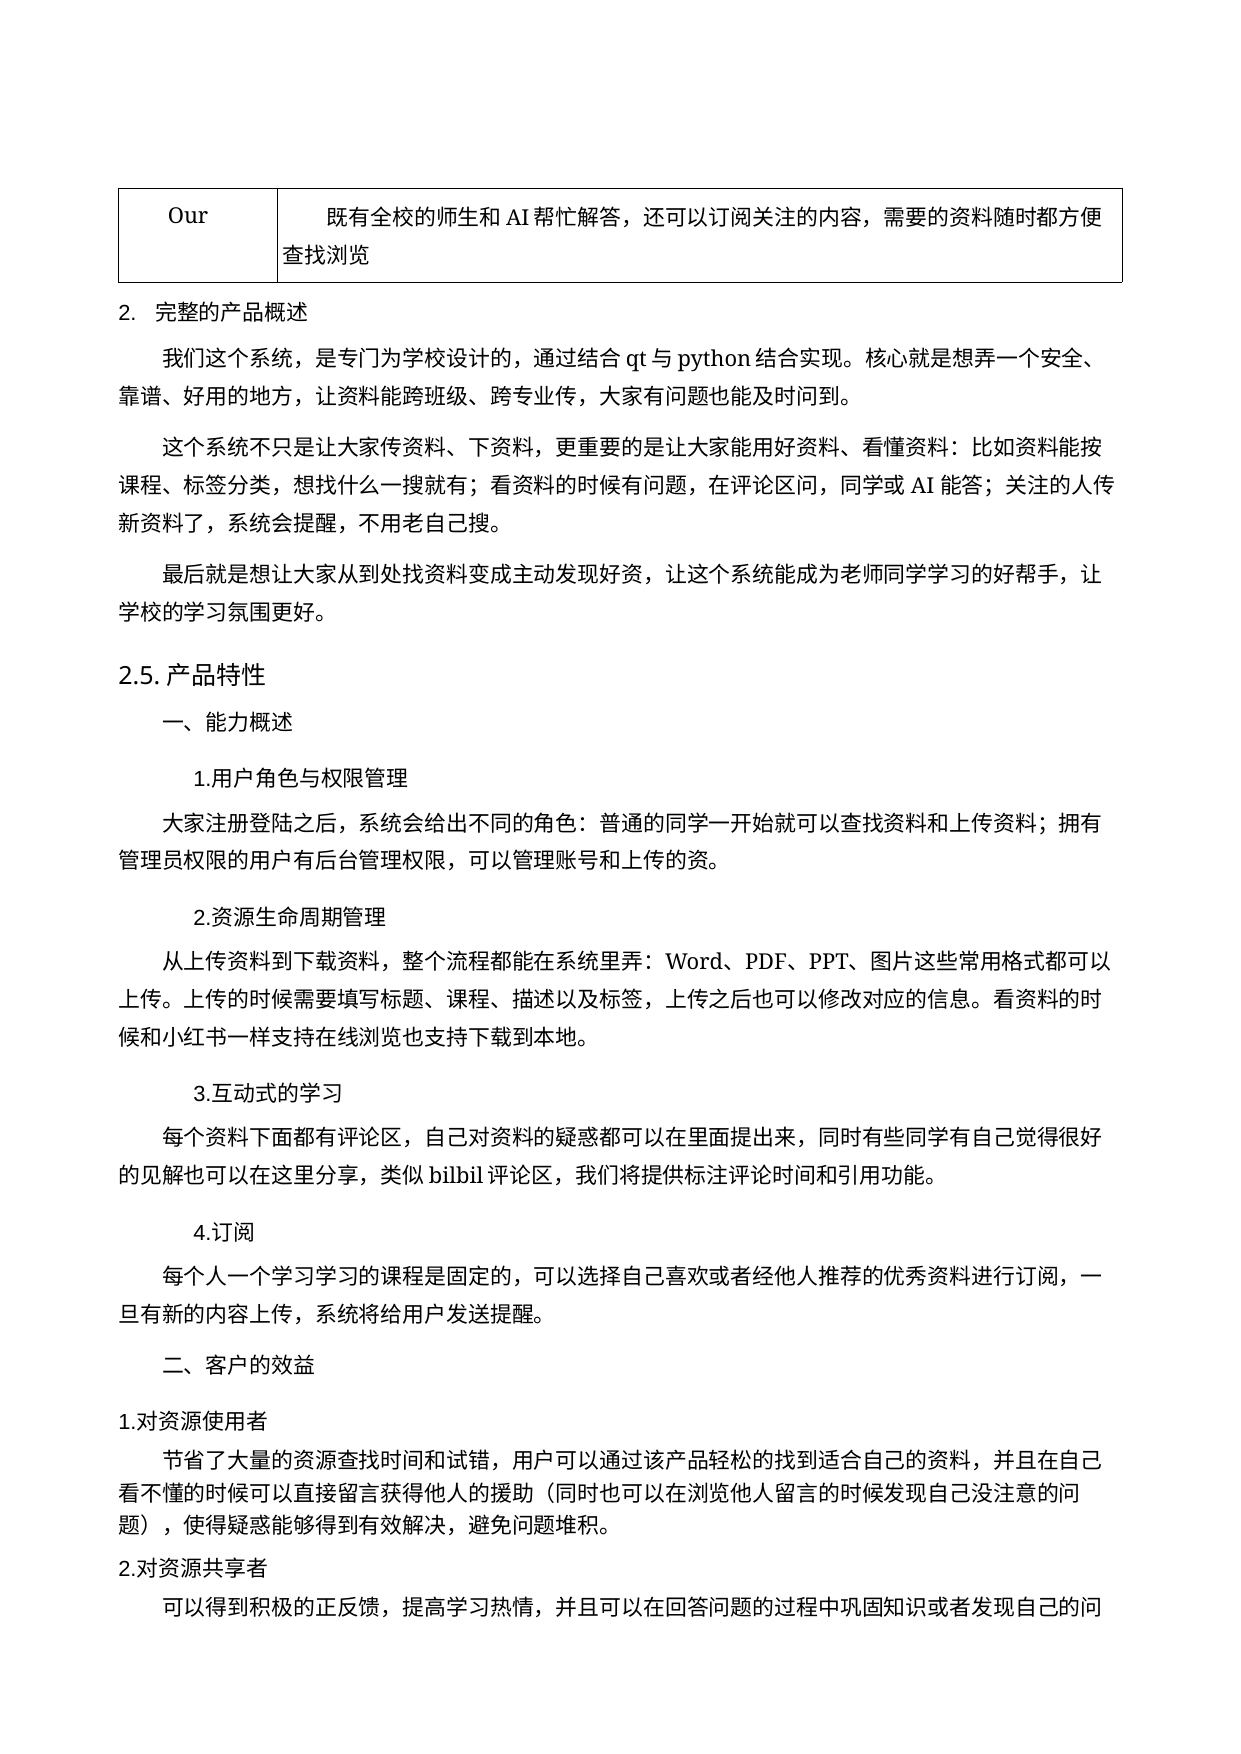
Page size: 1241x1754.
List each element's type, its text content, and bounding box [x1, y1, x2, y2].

text 可以得到积极的正反馈，提高学习热情，并且可以在回答问题的过程中巩固知识或者发现自己的问 [118, 1589, 1122, 1623]
text 我们这个系统，是专门为学校设计的，通过结合qt与python结合实现。核心就是想弄一个安全、靠谱、好用的地方，让资料能跨班级、跨专业传，大家有问题也能及时问到。​ [118, 341, 1122, 411]
subtitle 4.订阅 [118, 1215, 1122, 1246]
subtitle 3.互动式的学习 [118, 1076, 1122, 1108]
subtitle 2.资源生命周期管理 [118, 899, 1122, 931]
table_cell Our [119, 189, 277, 282]
text 最后就是想让大家从到处找资料变成主动发现好资，让这个系统能成为老师同学学习的好帮手，让学校的学习氛围更好。 [118, 557, 1122, 626]
text 从上传资料到下载资料，整个流程都能在系统里弄：Word、PDF、PPT、图片这些常用格式都可以上传。上传的时候需要填写标题、课程、描述以及标签，上传之后也可以修改对应的信息。看资料的时候和小红书一样支持在线浏览也支持下载到本地。 [118, 944, 1122, 1052]
subtitle 1.用户角色与权限管理 [118, 761, 1122, 793]
text 每个资料下面都有评论区，自己对资料的疑惑都可以在里面提出来，同时有些同学有自己觉得很好的见解也可以在这里分享，类似bilbil评论区，我们将提供标注评论时间和引用功能。 [118, 1120, 1122, 1190]
text 每个人一个学习学习的课程是固定的，可以选择自己喜欢或者经他人推荐的优秀资料进行订阅，一旦有新的内容上传，系统将给用户发送提醒。 [118, 1259, 1122, 1329]
subtitle 完整的产品概述 [118, 294, 1122, 328]
text 大家注册登陆之后，系统会给出不同的角色：普通的同学一开始就可以查找资料和上传资料；拥有管理员权限的用户有后台管理权限，可以管理账号和上传的资。 [118, 806, 1122, 875]
text 这个系统不只是让大家传资料、下资料，更重要的是让大家能用好资料、看懂资料：比如资料能按课程、标签分类，想找什么一搜就有；看资料的时候有问题，在评论区问，同学或 AI 能答；关注的人传新资料了，系统会提醒，不用老自己搜。​ [118, 430, 1122, 537]
text 节省了大量的资源查找时间和试错，用户可以通过该产品轻松的找到适合自己的资料，并且在自己看不懂的时候可以直接留言获得他人的援助（同时也可以在浏览他人留言的时候发现自己没注意的问题），使得疑惑能够得到有效解决，避免问题堆积。 [118, 1442, 1122, 1539]
subtitle 1.对资源使用者 [118, 1404, 1122, 1436]
subtitle 2.对资源共享者 [118, 1551, 1122, 1583]
text 一、能力概述 [118, 705, 1122, 737]
table_cell 既有全校的师生和AI帮忙解答，还可以订阅关注的内容，需要的资料随时都方便查找浏览 [278, 189, 1122, 282]
subtitle 产品特性 [118, 655, 1122, 691]
text 二、客户的效益 [118, 1348, 1122, 1379]
